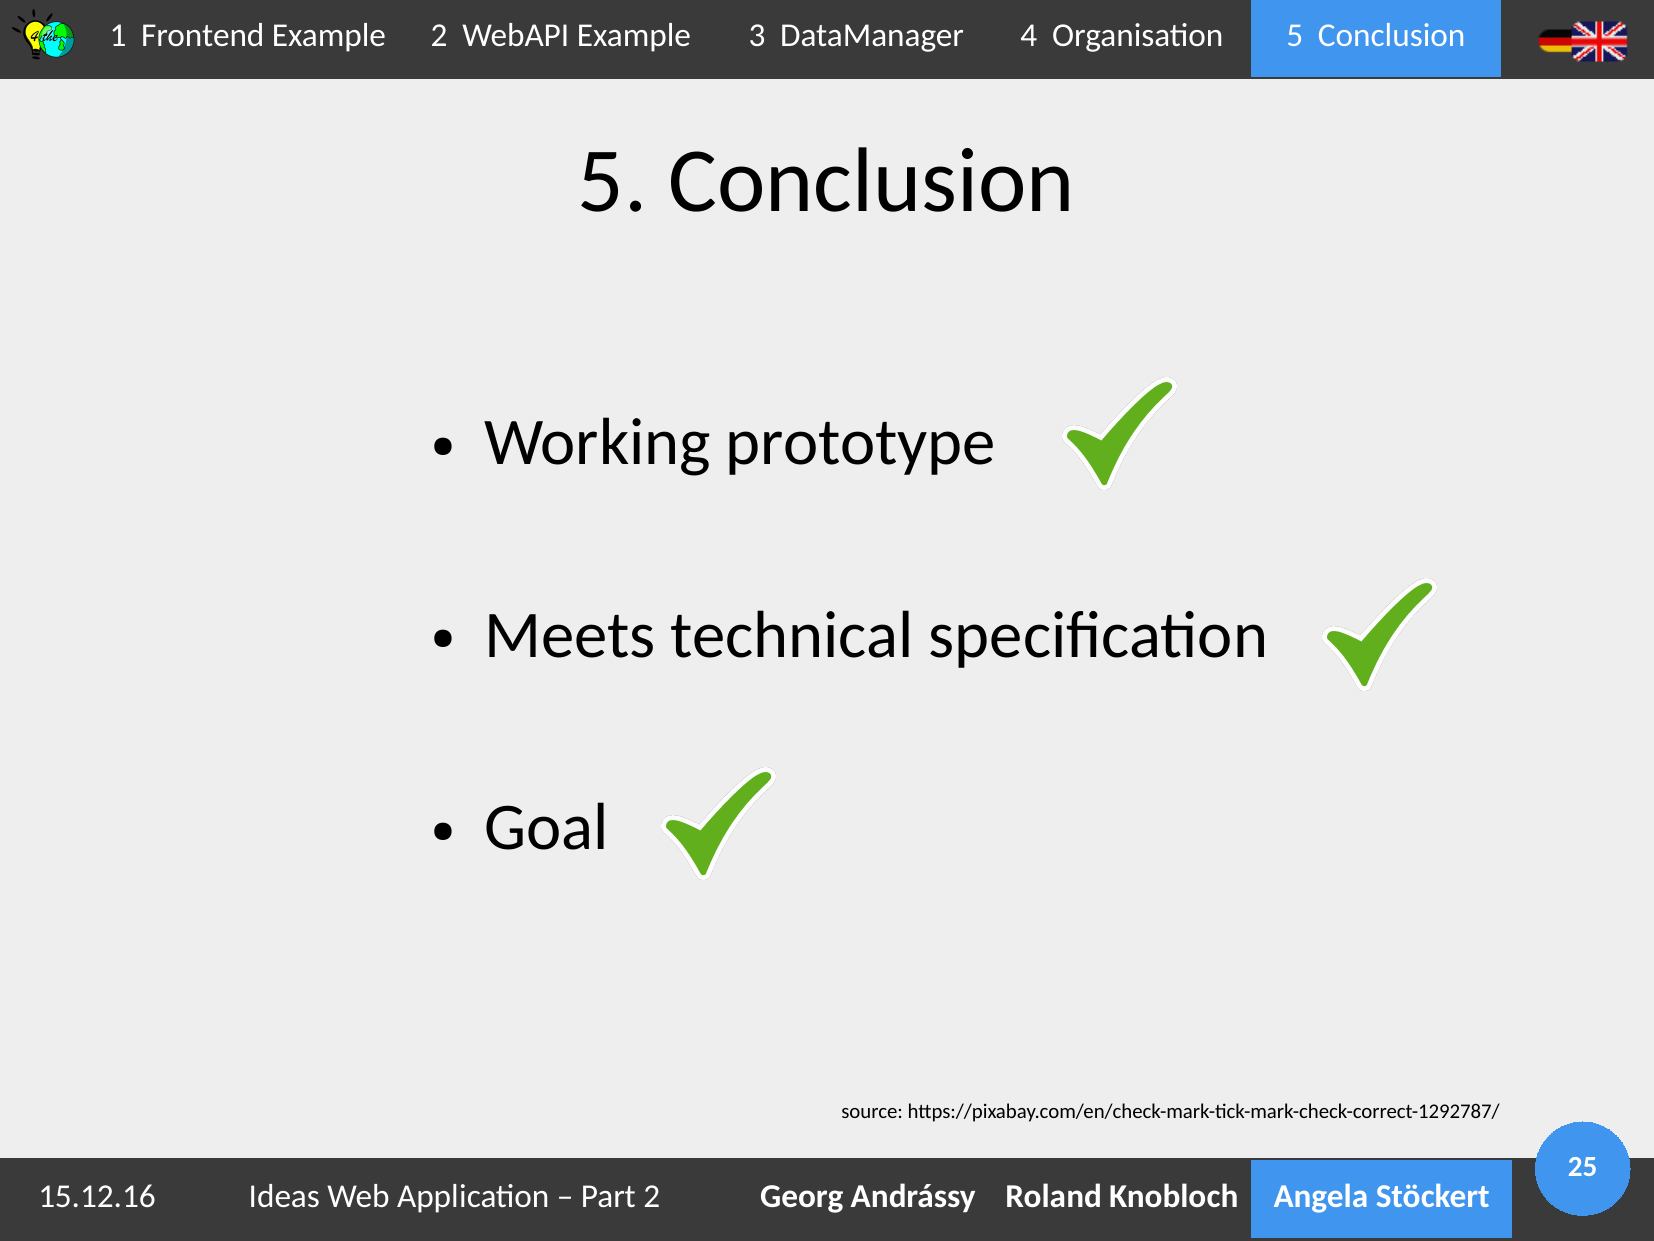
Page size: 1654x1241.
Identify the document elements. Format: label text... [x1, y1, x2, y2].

text_box source: https://pixabay.com/en/check-mark-tick-mark-check-correct-1292787/ [826, 1095, 1654, 1135]
text_box Roland Knobloch [992, 1160, 1251, 1238]
picture [661, 767, 776, 880]
text_box Georg Andrássy [744, 1160, 992, 1238]
title 5. Conclusion [82, 106, 1571, 272]
text_box 5 Conclusion [1251, 0, 1501, 77]
text_box Ideas Web Application – Part 2 [242, 1160, 668, 1238]
text_box Angela Stöckert [1251, 1160, 1512, 1238]
text_box 2 WebAPI Example [401, 0, 720, 77]
text_box 1 Frontend Example [94, 0, 401, 77]
picture [1322, 578, 1437, 691]
text_box 3 DataManager [720, 0, 992, 77]
picture [2, 0, 83, 79]
picture [1536, 18, 1629, 64]
list Working prototype Meets technical specification Goal [413, 414, 1276, 934]
text_box 4 Organisation [992, 0, 1251, 77]
picture [1062, 377, 1177, 490]
